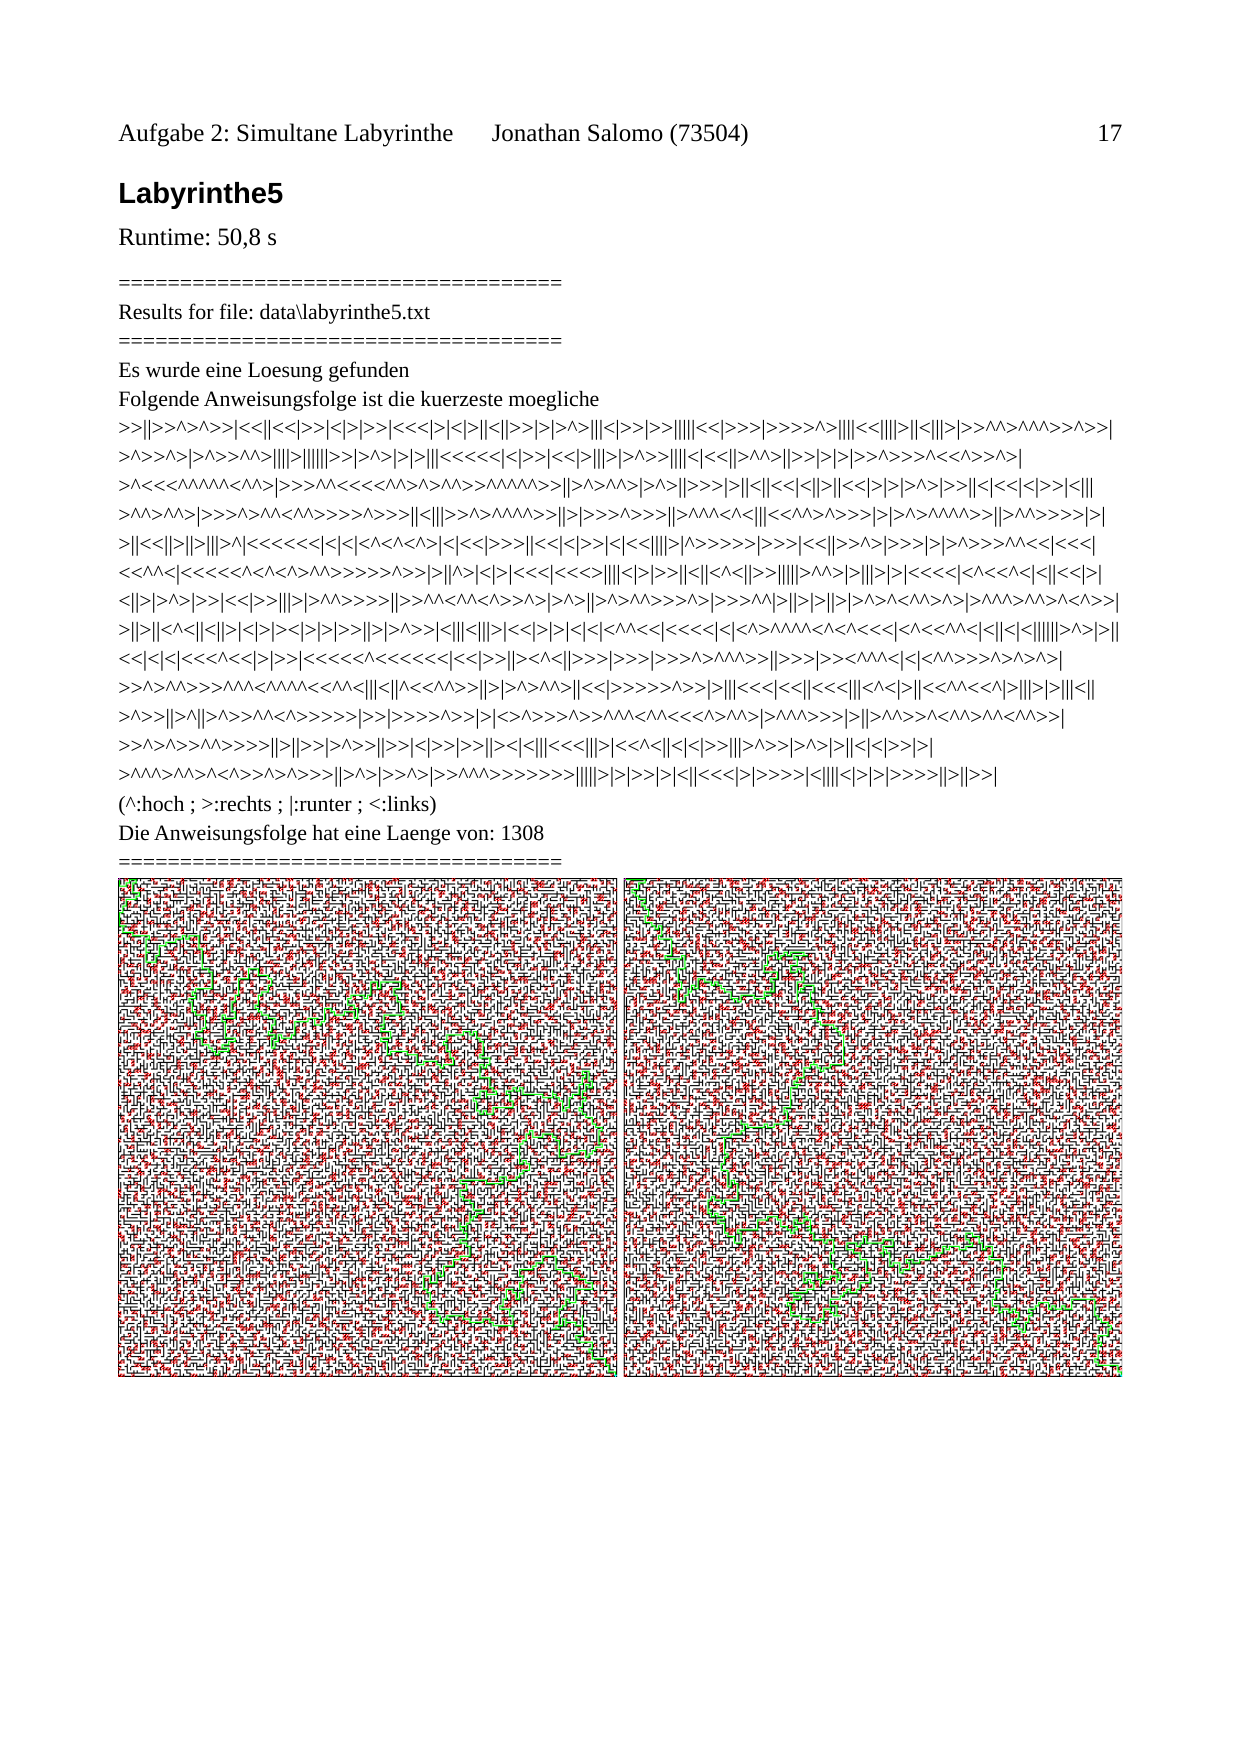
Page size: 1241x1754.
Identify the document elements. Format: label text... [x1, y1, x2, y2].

text >>||>>^>^>>|<<||<<|>>|<|>|>>|<<<|>|<|>||<||>>|>|>^>|||<|>>|>>|||||<<|>>>|>>>>^>||||<<||||>||<|||>|>>^^>^^^>>^>>|>^>>^>|>^>>^^>||||>||||||>>|>^>|>|>|||<<<<<|<|>>|<<|>|||>|>^>>||||<|<<||>^^>||>>|>|>|>>^>>>^<<^>>^>|>^<<<^^^^^<^^>|>>>^^<<<<^^>^>^^>>^^^^^>>||>^>^^>|>^>||>>>|>||<||<<|<||>||<<|>|>|>^>|>>||<|<<|<|>>|<|||>^^>^^>|>>>^>^^<^^>>>>^>>>||<|||>>^>^^^^>>||>|>>>^>>>||>^^^<^<|||<<^^>^>>>|>|>^>^^^^>>||>^^>>>>|>|>||<<||>||>|||>^|<<<<<<|<|<|<^<^<^>|<|<<|>>>||<<|<|>>|<|<<||||>|^>>>>>|>>>|<<||>>^>|>>>|>|>^>>>^^<<|<<<|<<^^<|<<<<<^<^<^>^^>>>>>^>>|>||^>|<|>|<<<|<<<>||||<|>|>>||<||<^<||>>|||||>^^>|>|||>|>|<<<<|<^<<^<|<||<<|>|<||>|>^>|>>|<<|>>|||>|>^^>>>>||>>^^<^^<^>>^>|>^>||>^>^^>>>^>|>>>^^|>||>|>||>|>^>^<^^>^>|>^^^>^^>^<^>>|>||>||<^<||<||>|<|>|><|>|>|>>||>|>^>>|<|||<|||>|<<|>|>|<|<|<^^<<|<<<<|<|<^>^^^^<^<^<<<|<^<<^^<|<||<|<||||||>^>|>||<<|<|<|<<<^<<|>|>>|<<<<<^<<<<<<|<<|>>||><^<||>>>|>>>|>>>^>^^^>>||>>>|>><^^^<|<|<^^>>>^>^>^>|>>^>^^>>>^^^<^^^^<<^^<|||<||^<<^^>>||>|>^>^^>||<<|>>>>>^>>|>|||<<<|<<||<<<|||<^<|>||<<^^<<^|>|||>|>|||<||>^>>||>^||>^>>^^<^>>>>>|>>|>>>>^>>|>|<>^>>>^>>^^^<^^<<<^>^^>|>^^^>>>|>||>^^>>^<^^>^^<^^>>|>>^>^>>^^>>>>||>||>>|>^>>||>>|<|>>|>>||><|<|||<<<|||>|<<^<||<|<|>>|||>^>>|>^>|>||<|<|>>|>|>^^^>^^>^<^>>^>^>>>||>^>|>>^>|>>^^^>>>>>>>|||||>|>|>>|>|<||<<<|>|>>>>|<||||<|>|>|>>>>||>||>>| [118, 415, 1122, 787]
text Runtime: 50,8 s [118, 222, 1122, 251]
text Die Anweisungsfolge hat eine Laenge von: 1308 [118, 820, 1122, 845]
text (^:hoch ; >:rechts ; |:runter ; <:links) [118, 791, 1122, 816]
text ==================================== [118, 328, 1122, 353]
text ==================================== [118, 270, 1122, 295]
text Es wurde eine Loesung gefunden [118, 357, 1122, 382]
text Results for file: data\labyrinthe5.txt [118, 299, 1122, 324]
text ==================================== [118, 849, 1122, 874]
picture [118, 878, 1123, 1377]
text Folgende Anweisungsfolge ist die kuerzeste moegliche [118, 386, 1122, 411]
subtitle Labyrinthe5 [118, 176, 1122, 210]
